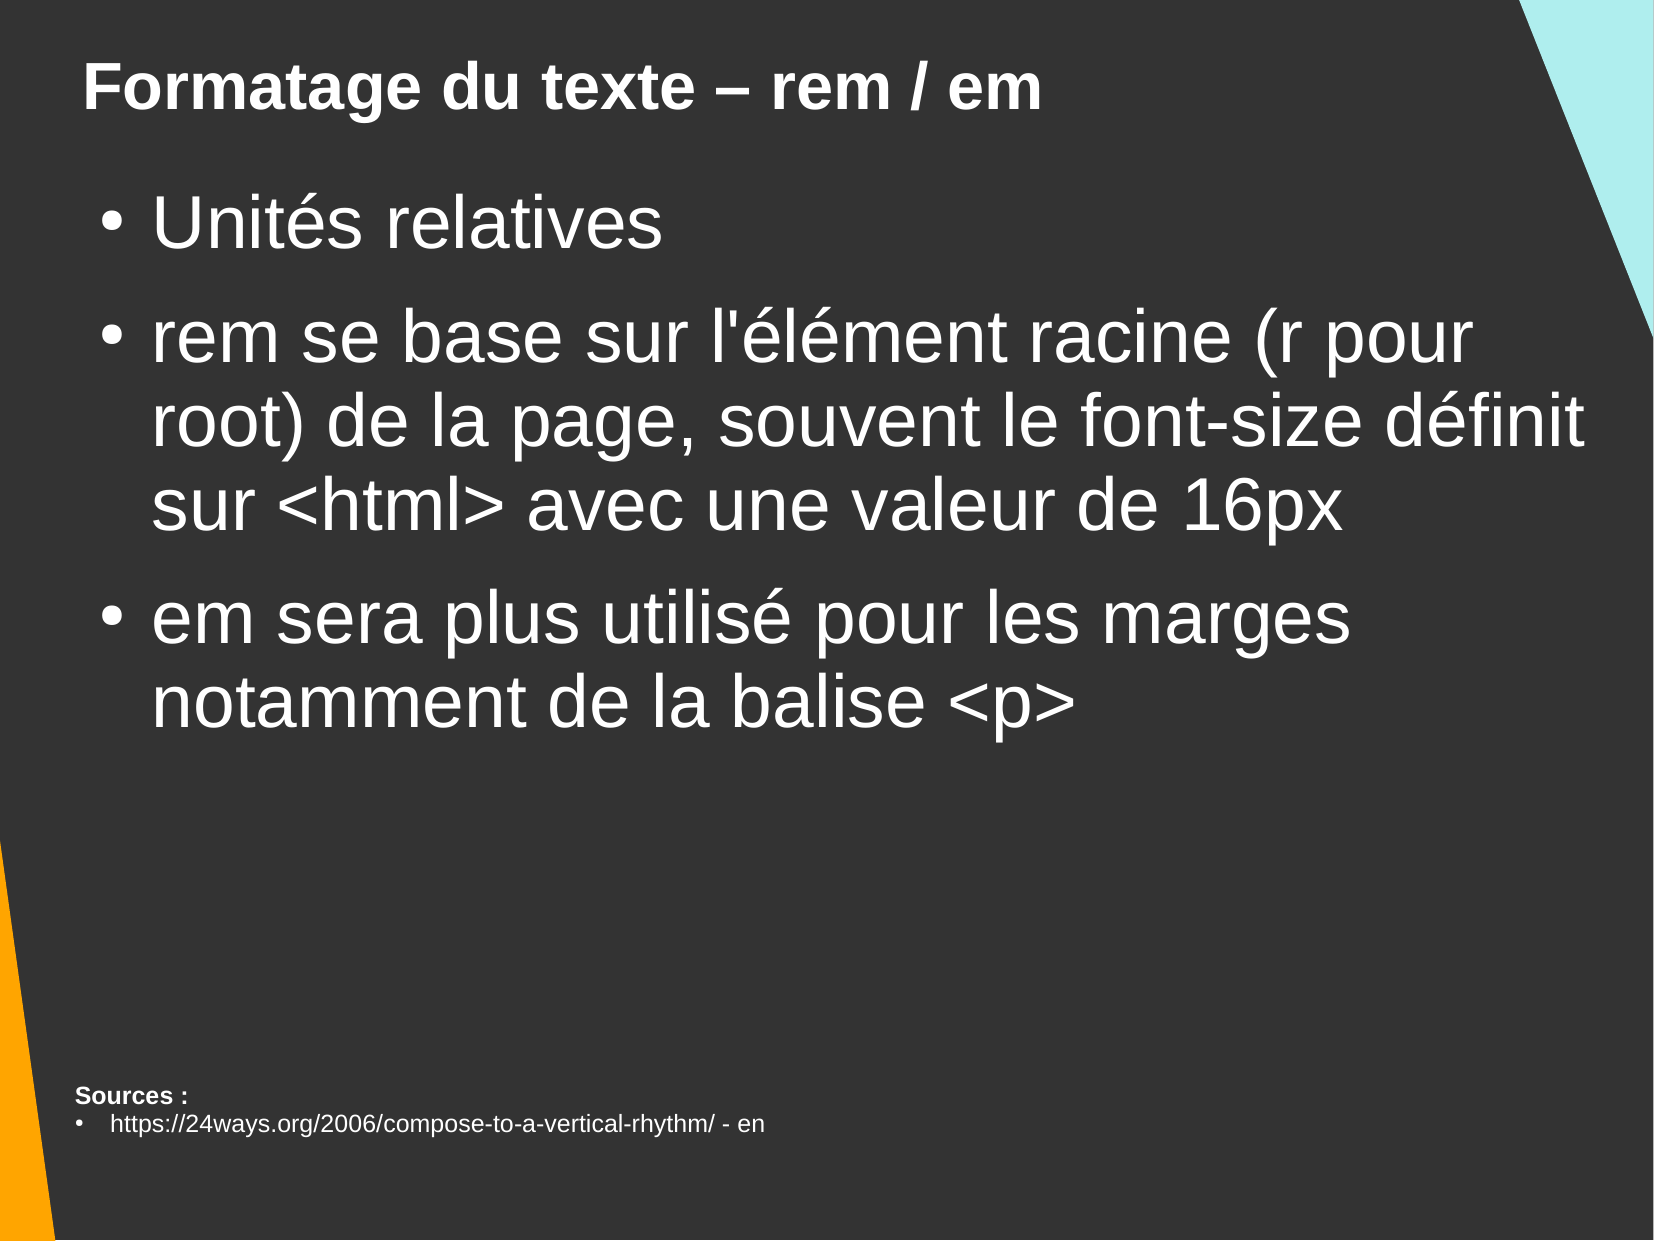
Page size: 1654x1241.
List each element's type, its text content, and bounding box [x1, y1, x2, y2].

list Unités relatives rem se base sur l'élément racine (r pour root) de la page, souvent le font-size définit sur <html> avec une valeur de 16px em sera plus utilisé pour les marges notamment de la balise <p> [80, 180, 1605, 827]
text_box [0, 840, 56, 1241]
text_box [1519, 0, 1654, 340]
title Formatage du texte – rem / em [82, 49, 1571, 152]
text_box Sources : https://24ways.org/2006/compose-to-a-vertical-rhythm/ - en [60, 1074, 1546, 1241]
